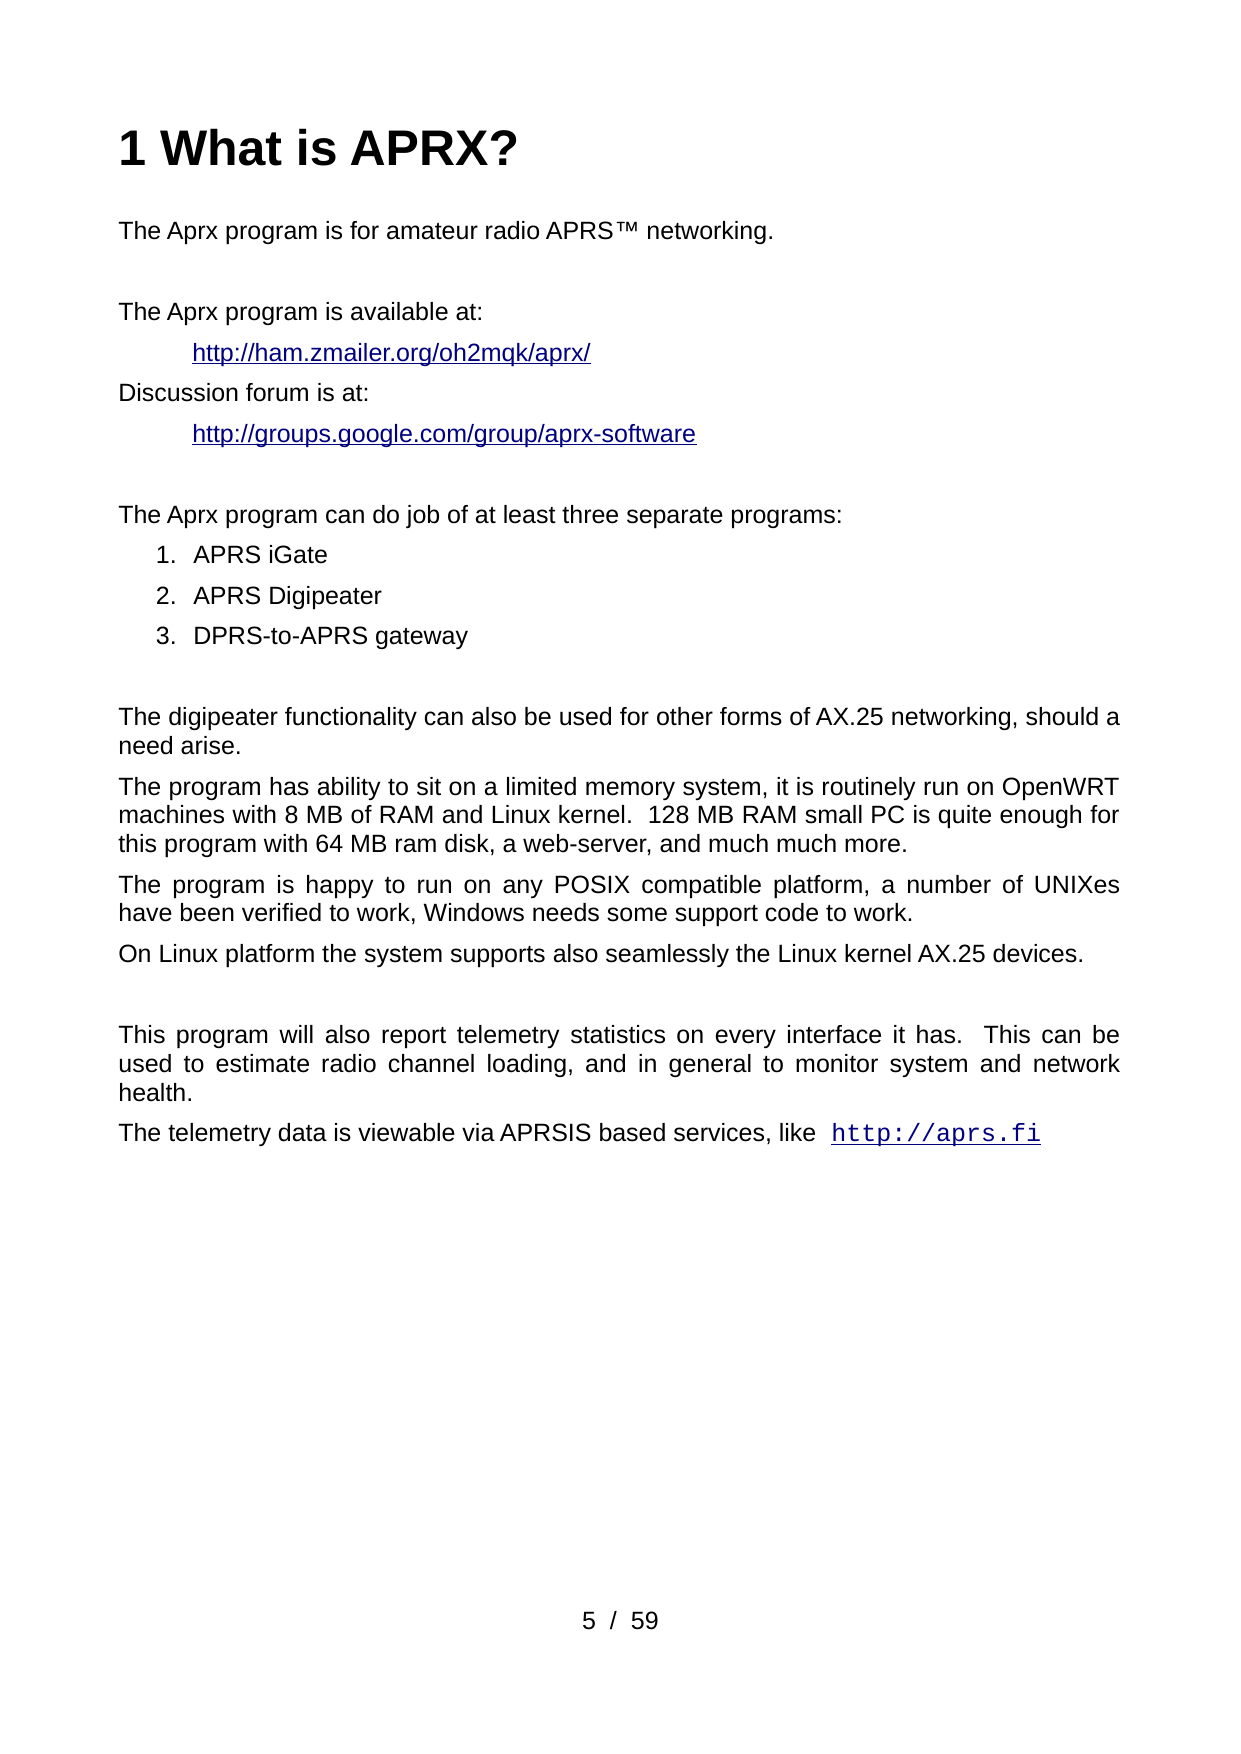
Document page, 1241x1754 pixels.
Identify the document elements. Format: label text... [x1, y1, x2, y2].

text The Aprx program can do job of at least three separate programs: [118, 500, 1122, 528]
subtitle What is APRX? [118, 118, 1122, 176]
text The program is happy to run on any POSIX compatible platform, a number of UNIXes have been verified to work, Windows needs some support code to work. [118, 870, 1122, 927]
list APRS Digipeater [156, 581, 1122, 609]
list APRS iGate [156, 540, 1122, 569]
text The Aprx program is for amateur radio APRS™ networking. [118, 216, 1122, 245]
text On Linux platform the system supports also seamlessly the Linux kernel AX.25 devices. [118, 939, 1122, 968]
list DPRS-to-APRS gateway [156, 621, 1122, 650]
text The Aprx program is available at: [118, 297, 1122, 326]
text This program will also report telemetry statistics on every interface it has. This can be used to estimate radio channel loading, and in general to monitor system and network health. [118, 1020, 1122, 1106]
text http://groups.google.com/group/aprx-software [118, 419, 1122, 447]
text Discussion forum is at: [118, 378, 1122, 407]
text The digipeater functionality can also be used for other forms of AX.25 networking, should a need arise. [118, 702, 1122, 760]
text http://ham.zmailer.org/oh2mqk/aprx/ [118, 338, 1122, 366]
text The program has ability to sit on a limited memory system, it is routinely run on OpenWRT machines with 8 MB of RAM and Linux kernel. 128 MB RAM small PC is quite enough for this program with 64 MB ram disk, a web-server, and much much more. [118, 772, 1122, 858]
text The telemetry data is viewable via APRSIS based services, like http://aprs.fi [118, 1118, 1122, 1149]
